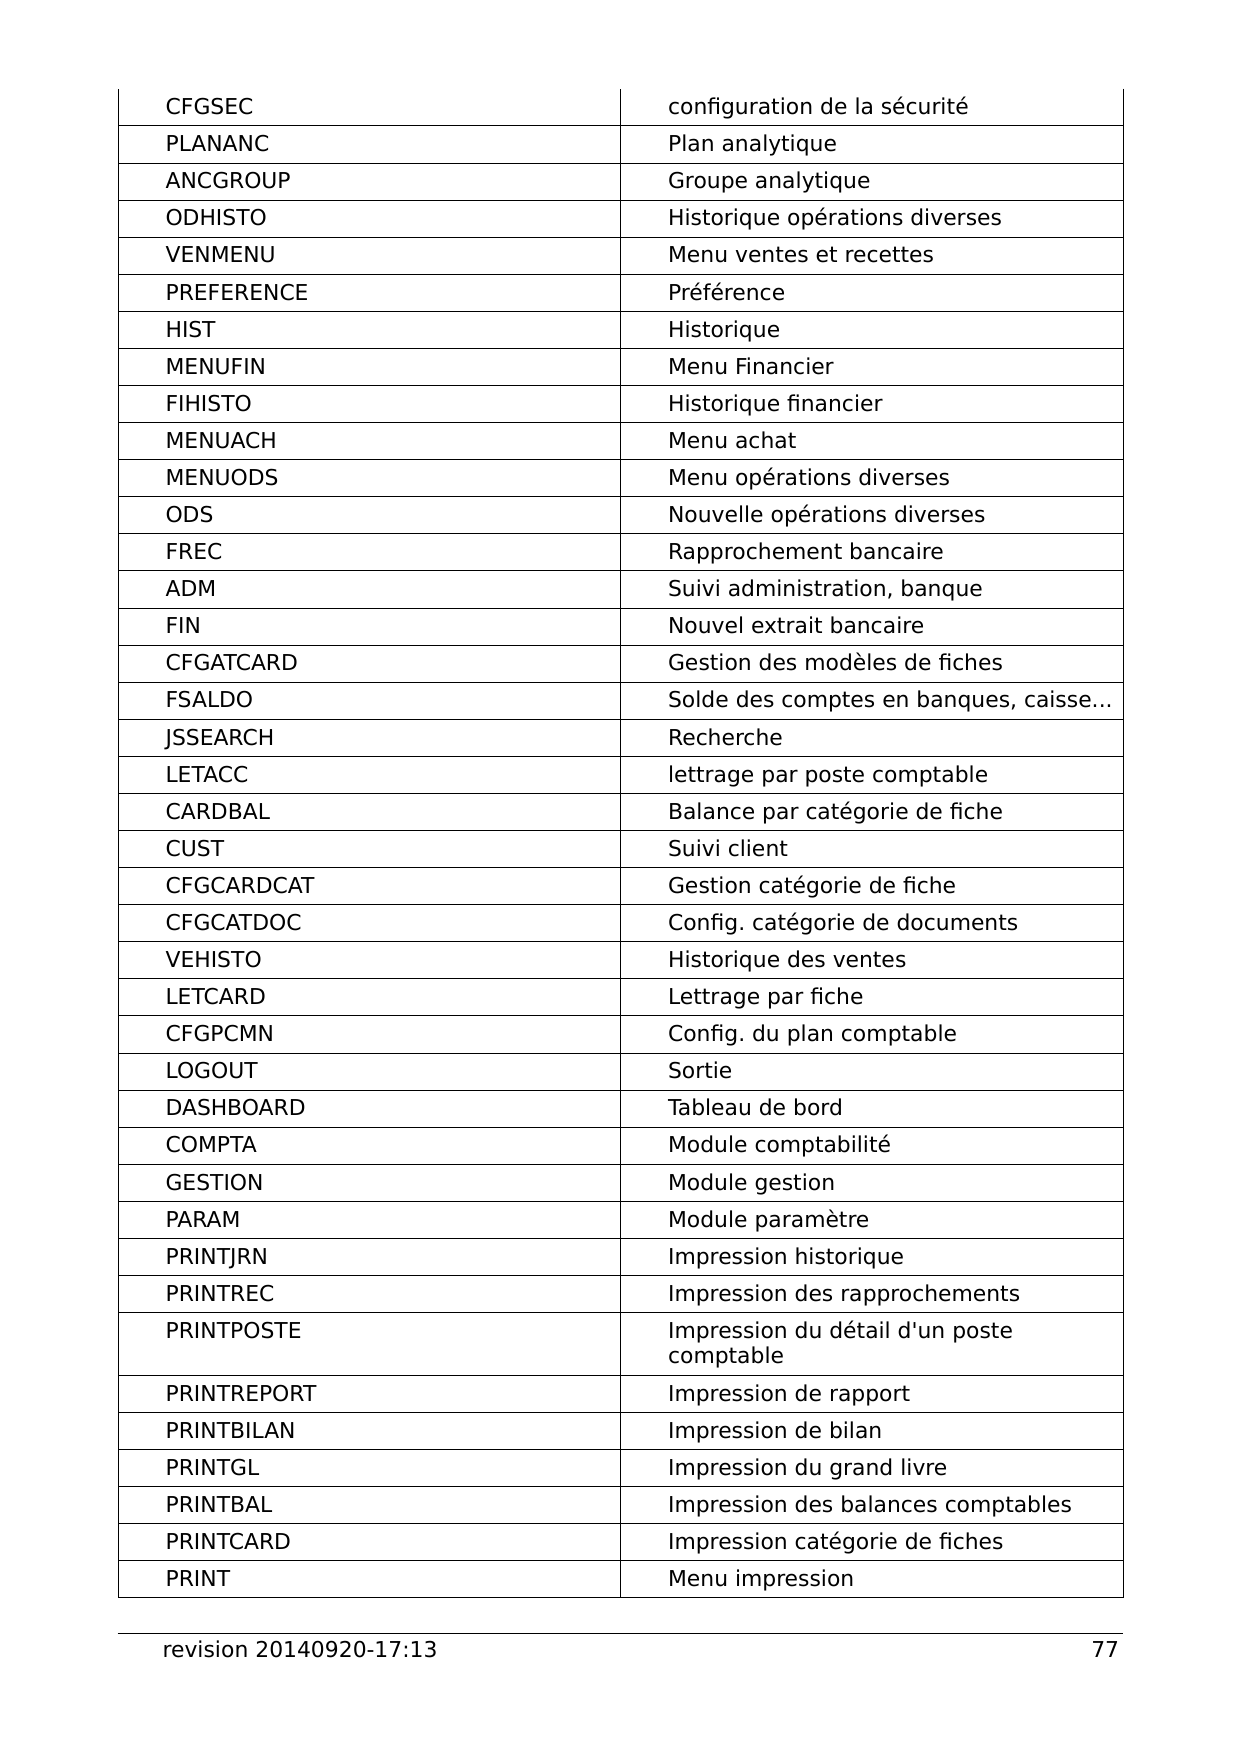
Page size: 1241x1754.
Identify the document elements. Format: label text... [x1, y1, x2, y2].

table_cell MENUACH [119, 423, 620, 459]
table_cell LETCARD [119, 979, 620, 1015]
table_cell lettrage par poste comptable [621, 757, 1123, 793]
table_cell Impression de bilan [621, 1413, 1123, 1449]
table_cell Préférence [621, 275, 1123, 311]
table_cell Module comptabilité [621, 1128, 1123, 1164]
table_cell ODHISTO [119, 201, 620, 237]
table_cell Menu ventes et recettes [621, 238, 1123, 274]
table_cell Historique [621, 312, 1123, 348]
table_cell Menu achat [621, 423, 1123, 459]
table_cell Rapprochement bancaire [621, 534, 1123, 570]
table_cell FIHISTO [119, 386, 620, 422]
table_cell CFGATCARD [119, 646, 620, 682]
table_cell PRINTREPORT [119, 1376, 620, 1412]
table_cell LOGOUT [119, 1054, 620, 1090]
table_cell PRINTBAL [119, 1487, 620, 1523]
table_cell Impression historique [621, 1239, 1123, 1275]
table_cell LETACC [119, 757, 620, 793]
table_cell MENUFIN [119, 349, 620, 385]
table_cell Nouvel extrait bancaire [621, 609, 1123, 645]
table_cell ADM [119, 571, 620, 608]
table_cell Balance par catégorie de fiche [621, 794, 1123, 830]
table_cell PRINTREC [119, 1276, 620, 1312]
table_cell PREFERENCE [119, 275, 620, 311]
table_cell CFGCARDCAT [119, 868, 620, 904]
table_cell FSALDO [119, 683, 620, 719]
table_cell Config. du plan comptable [621, 1016, 1123, 1053]
table_cell COMPTA [119, 1128, 620, 1164]
table_cell CUST [119, 831, 620, 867]
table_cell PRINTGL [119, 1450, 620, 1486]
table_cell Module paramètre [621, 1202, 1123, 1238]
table_cell Menu impression [621, 1561, 1123, 1597]
table_cell Plan analytique [621, 126, 1123, 163]
table_cell CFGPCMN [119, 1016, 620, 1053]
table_cell PRINT [119, 1561, 620, 1597]
table_cell HIST [119, 312, 620, 348]
table_cell Solde des comptes en banques, caisse... [621, 683, 1123, 719]
table_cell PLANANC [119, 126, 620, 163]
table_cell PRINTPOSTE [119, 1313, 620, 1375]
table_cell Menu opérations diverses [621, 460, 1123, 496]
table_cell CARDBAL [119, 794, 620, 830]
table_cell configuration de la sécurité [621, 89, 1123, 125]
table_cell VEHISTO [119, 942, 620, 978]
table_cell JSSEARCH [119, 720, 620, 756]
table_cell Sortie [621, 1054, 1123, 1090]
table_cell Historique financier [621, 386, 1123, 422]
table_cell Impression catégorie de fiches [621, 1524, 1123, 1560]
table_cell Tableau de bord [621, 1091, 1123, 1127]
table_cell Gestion catégorie de fiche [621, 868, 1123, 904]
table_cell PRINTBILAN [119, 1413, 620, 1449]
table_cell Impression du grand livre [621, 1450, 1123, 1486]
table_cell Suivi administration, banque [621, 571, 1123, 608]
table_cell Impression des rapprochements [621, 1276, 1123, 1312]
table_cell Groupe analytique [621, 164, 1123, 200]
table_cell FIN [119, 609, 620, 645]
table_cell GESTION [119, 1165, 620, 1201]
table_cell VENMENU [119, 238, 620, 274]
table_cell Suivi client [621, 831, 1123, 867]
table_cell Impression du détail d'un poste comptable [621, 1313, 1123, 1375]
table_cell DASHBOARD [119, 1091, 620, 1127]
table_cell FREC [119, 534, 620, 570]
table_cell CFGSEC [119, 89, 620, 125]
table_cell Recherche [621, 720, 1123, 756]
table_cell Nouvelle opérations diverses [621, 497, 1123, 533]
table_cell Module gestion [621, 1165, 1123, 1201]
table_cell MENUODS [119, 460, 620, 496]
table_cell ODS [119, 497, 620, 533]
table_cell Historique opérations diverses [621, 201, 1123, 237]
table_cell Lettrage par fiche [621, 979, 1123, 1015]
table_cell Impression de rapport [621, 1376, 1123, 1412]
table_cell PRINTJRN [119, 1239, 620, 1275]
table_cell Config. catégorie de documents [621, 905, 1123, 941]
table_cell Gestion des modèles de fiches [621, 646, 1123, 682]
table_cell ANCGROUP [119, 164, 620, 200]
table_cell Historique des ventes [621, 942, 1123, 978]
table_cell PRINTCARD [119, 1524, 620, 1560]
table_cell PARAM [119, 1202, 620, 1238]
table_cell Menu Financier [621, 349, 1123, 385]
table_cell CFGCATDOC [119, 905, 620, 941]
table_cell Impression des balances comptables [621, 1487, 1123, 1523]
